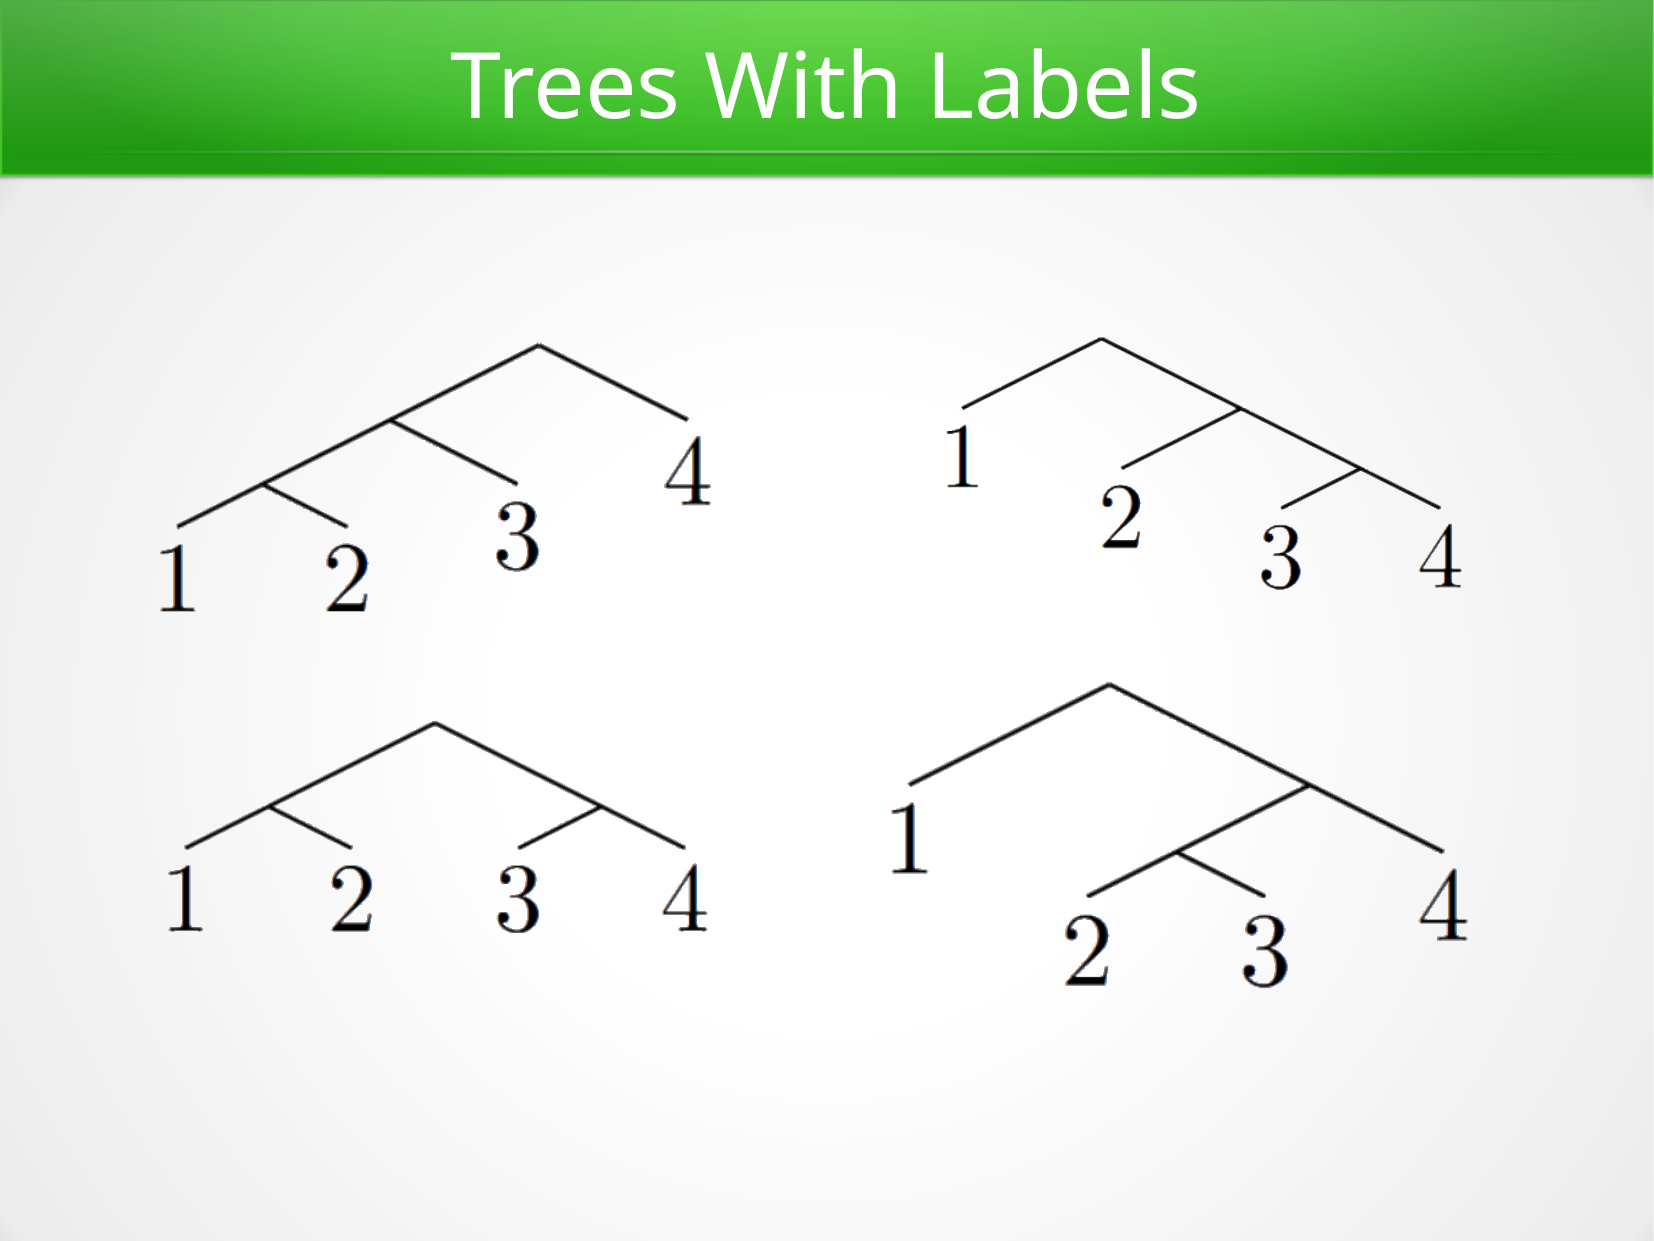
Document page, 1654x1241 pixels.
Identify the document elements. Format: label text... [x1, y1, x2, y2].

title Trees With Labels [82, 11, 1571, 154]
picture [0, 0, 1654, 1241]
